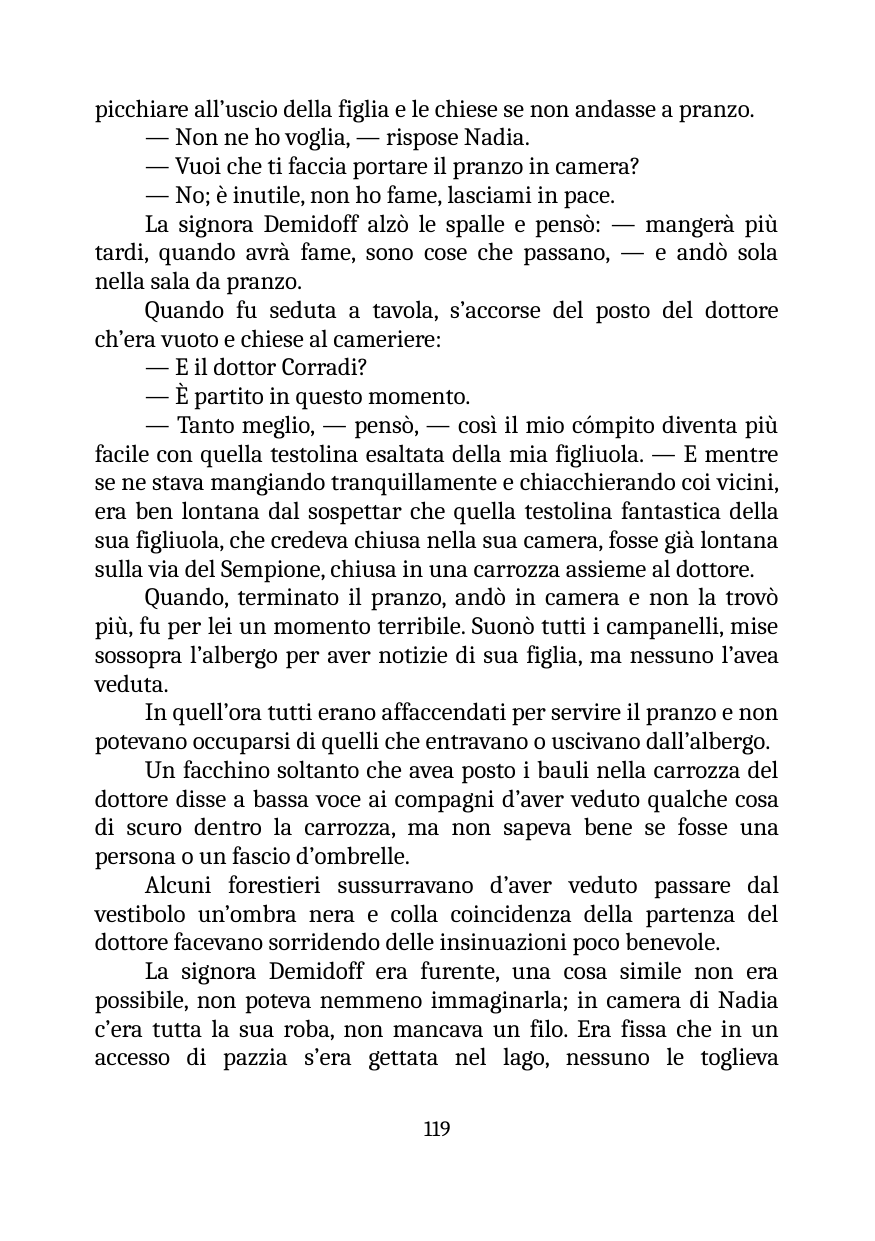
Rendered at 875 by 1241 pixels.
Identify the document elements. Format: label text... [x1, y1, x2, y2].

text — È partito in questo momento. [94, 382, 779, 411]
text Quando fu seduta a tavola, s’accorse del posto del dottore ch’era vuoto e chiese al cameriere: [94, 296, 779, 353]
text — Vuoi che ti faccia portare il pranzo in camera? [94, 152, 779, 181]
text picchiare all’uscio della figlia e le chiese se non andasse a pranzo. [94, 94, 779, 123]
text Un facchino soltanto che avea posto i bauli nella carrozza del dottore disse a bassa voce ai compagni d’aver veduto qualche cosa di scuro dentro la carrozza, ma non sapeva bene se fosse una persona o un fascio d’ombrelle. [94, 756, 779, 871]
text — No; è inutile, non ho fame, lasciami in pace. [94, 181, 779, 209]
text — Non ne ho voglia, — rispose Nadia. [94, 123, 779, 152]
text La signora Demidoff era furente, una cosa simile non era possibile, non poteva nemmeno immaginarla; in camera di Nadia c’era tutta la sua roba, non mancava un filo. Era fissa che in un accesso di pazzia s’era gettata nel lago, nessuno le toglieva [94, 957, 779, 1072]
text — E il dottor Corradi? [94, 353, 779, 382]
text In quell’ora tutti erano affaccendati per servire il pranzo e non potevano occuparsi di quelli che entravano o uscivano dall’albergo. [94, 698, 779, 756]
text Alcuni forestieri sussurravano d’aver veduto passare dal vestibolo un’ombra nera e colla coincidenza della partenza del dottore facevano sorridendo delle insinuazioni poco benevole. [94, 871, 779, 957]
text Quando, terminato il pranzo, andò in camera e non la trovò più, fu per lei un momento terribile. Suonò tutti i campanelli, mise sossopra l’albergo per aver notizie di sua figlia, ma nessuno l’avea veduta. [94, 583, 779, 698]
text — Tanto meglio, — pensò, — così il mio cómpito diventa più facile con quella testolina esaltata della mia figliuola. — E mentre se ne stava mangiando tranquillamente e chiacchierando coi vicini, era ben lontana dal sospettar che quella testolina fantastica della sua figliuola, che credeva chiusa nella sua camera, fosse già lontana sulla via del Sempione, chiusa in una carrozza assieme al dottore. [94, 411, 779, 583]
text La signora Demidoff alzò le spalle e pensò: — mangerà più tardi, quando avrà fame, sono cose che passano, — e andò sola nella sala da pranzo. [94, 209, 779, 296]
